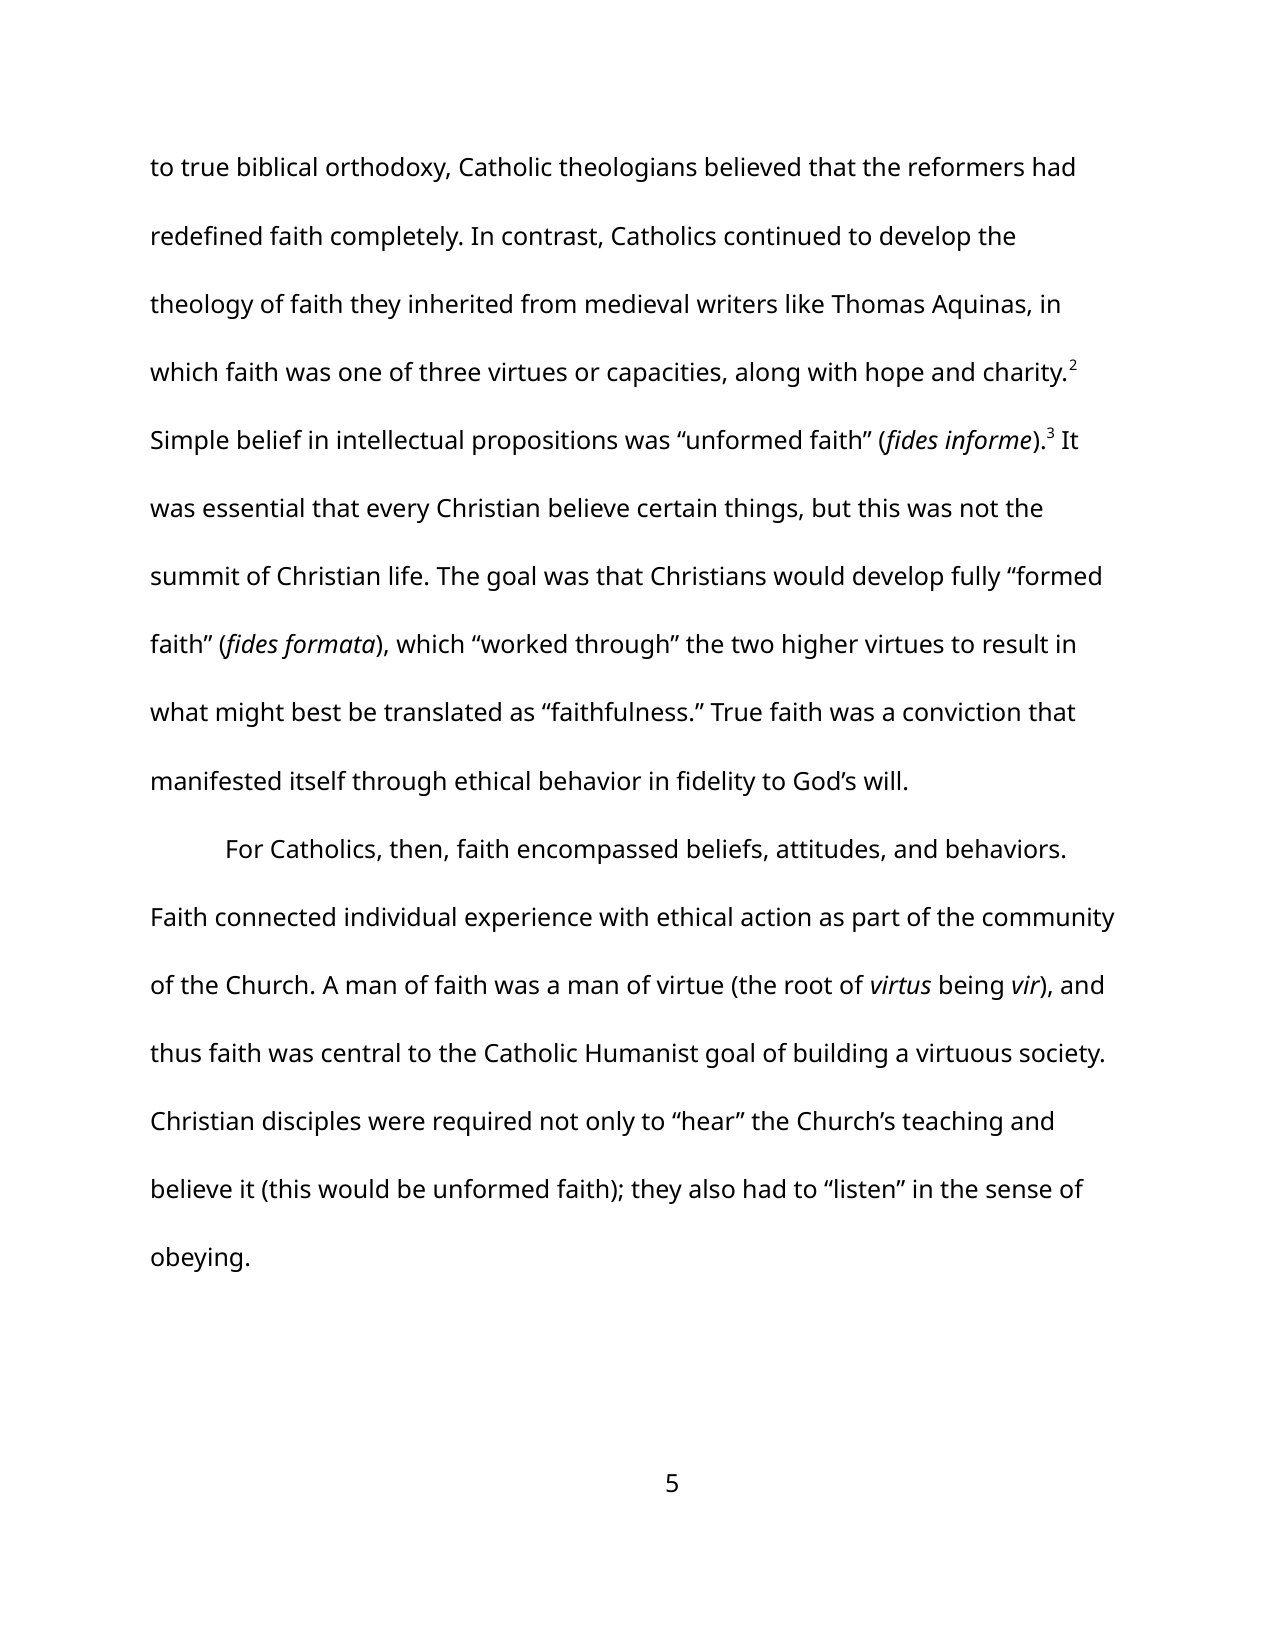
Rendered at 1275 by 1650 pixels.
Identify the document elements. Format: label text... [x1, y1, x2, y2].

text For Catholics, then, faith encompassed beliefs, attitudes, and behaviors. Faith connected individual experience with ethical action as part of the community of the Church. A man of faith was a man of virtue (the root of virtus being vir), and thus faith was central to the Catholic Humanist goal of building a virtuous society. Christian disciples were required not only to “hear” the Church’s teaching and believe it (this would be unformed faith); they also had to “listen” in the sense of obeying. [150, 831, 1125, 1274]
text to true biblical orthodoxy, Catholic theologians believed that the reformers had redefined faith completely. In contrast, Catholics continued to develop the theology of faith they inherited from medieval writers like Thomas Aquinas, in which faith was one of three virtues or capacities, along with hope and charity. Simple belief in intellectual propositions was “unformed faith” (fides informe). It was essential that every Christian believe certain things, but this was not the summit of Christian life. The goal was that Christians would develop fully “formed faith” (fides formata), which “worked through” the two higher virtues to result in what might best be translated as “faithfulness.” True faith was a conviction that manifested itself through ethical behavior in fidelity to God’s will. [150, 150, 1125, 797]
